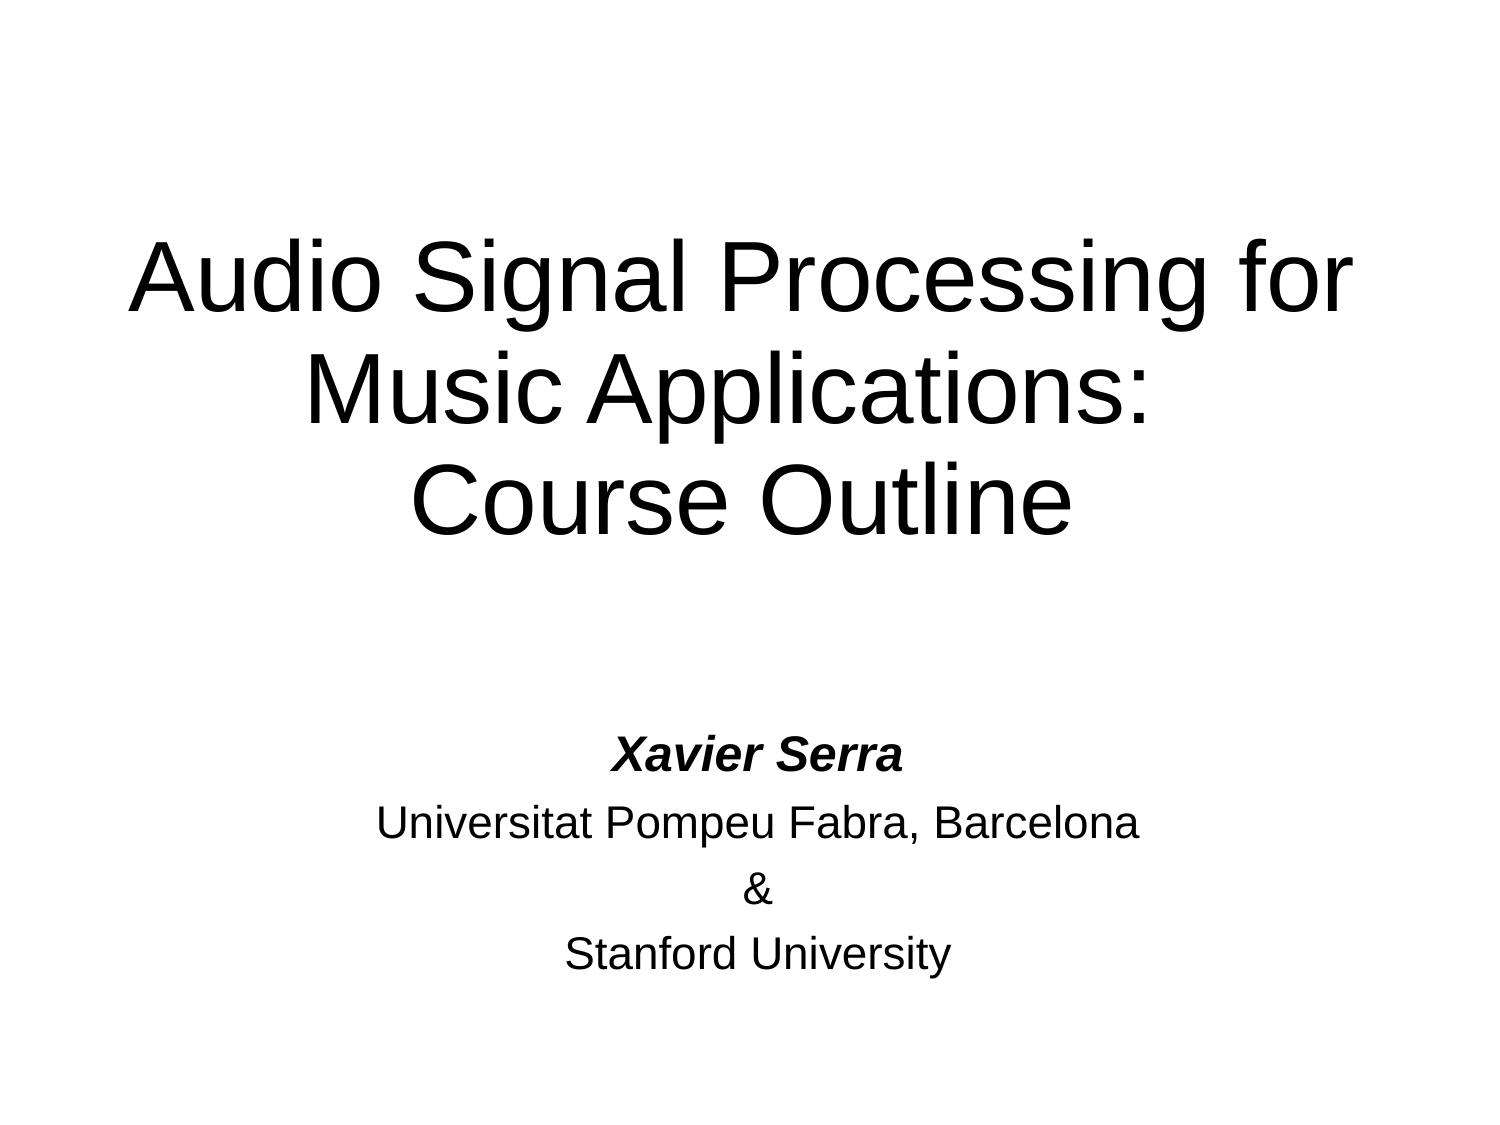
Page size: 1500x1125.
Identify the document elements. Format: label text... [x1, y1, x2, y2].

title Audio Signal Processing for Music Applications: Course Outline [75, 215, 1411, 562]
text_box Xavier Serra Universitat Pompeu Fabra, Barcelona & Stanford University [301, 718, 1215, 1003]
